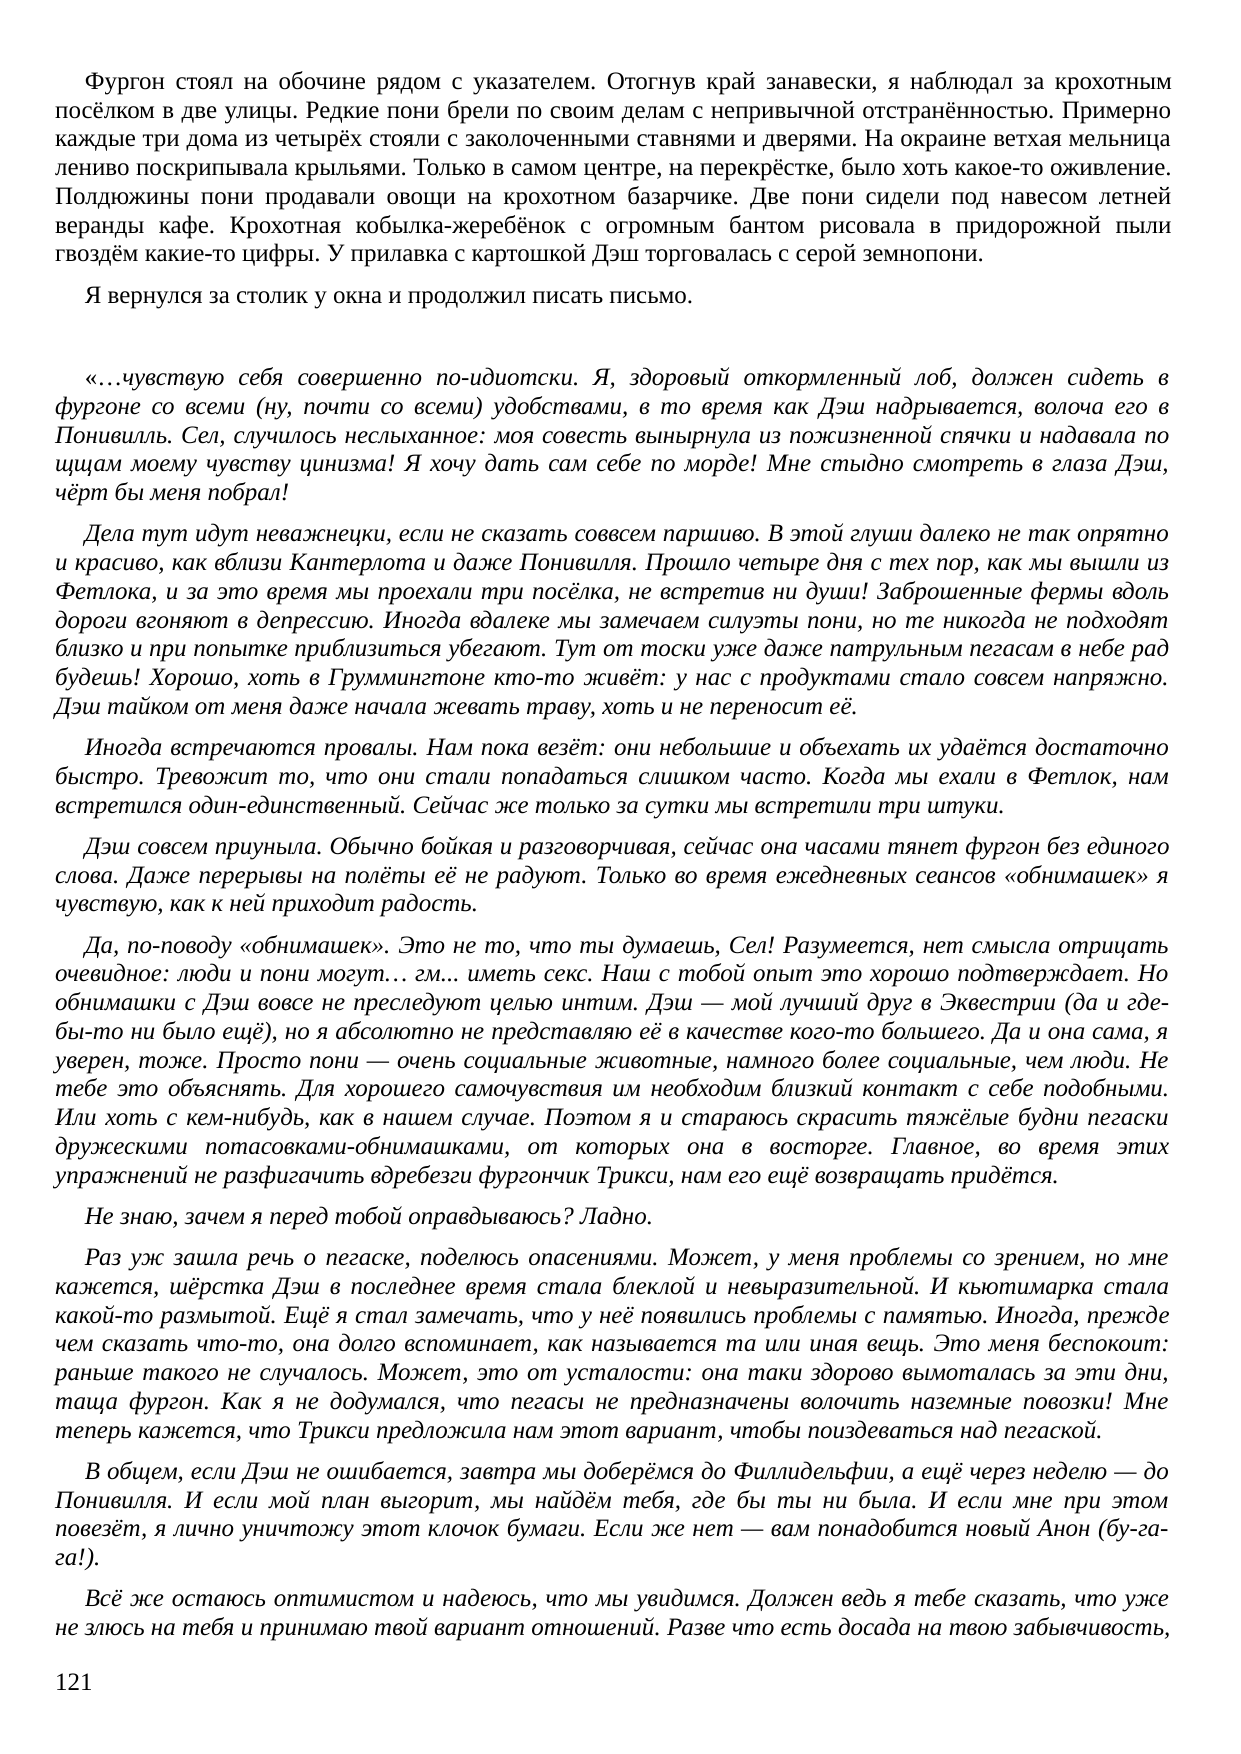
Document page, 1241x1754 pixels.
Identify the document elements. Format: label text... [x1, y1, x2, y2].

text Раз уж зашла речь о пегаске, поделюсь опасениями. Может, у меня проблемы со зрением, но мне кажется, шёрстка Дэш в последнее время стала блеклой и невыразительной. И кьютимарка стала какой-то размытой. Ещё я стал замечать, что у неё появились проблемы с памятью. Иногда, прежде чем сказать что-то, она долго вспоминает, как называется та или иная вещь. Это меня беспокоит: раньше такого не случалось. Может, это от усталости: она таки здорово вымоталась за эти дни, таща фургон. Как я не додумался, что пегасы не предназначены волочить наземные повозки! Мне теперь кажется, что Трикси предложила нам этот вариант, чтобы поиздеваться над пегаской. [55, 1242, 1173, 1443]
text Фургон стоял на обочине рядом с указателем. Отогнув край занавески, я наблюдал за крохотным посёлком в две улицы. Редкие пони брели по своим делам с непривычной отстранённостью. Примерно каждые три дома из четырёх стояли с заколоченными ставнями и дверями. На окраине ветхая мельница лениво поскрипывала крыльями. Только в самом центре, на перекрёстке, было хоть какое-то оживление. Полдюжины пони продавали овощи на крохотном базарчике. Две пони сидели под навесом летней веранды кафе. Крохотная кобылка-жеребёнок с огромным бантом рисовала в придорожной пыли гвоздём какие-то цифры. У прилавка с картошкой Дэш торговалась с серой земнопони. [55, 66, 1173, 267]
text Я вернулся за столик у окна и продолжил писать письмо. [55, 280, 1173, 308]
text Всё же остаюсь оптимистом и надеюсь, что мы увидимся. Должен ведь я тебе сказать, что уже не злюсь на тебя и принимаю твой вариант отношений. Разве что есть досада на твою забывчивость, [55, 1583, 1173, 1641]
text Дела тут идут неважнецки, если не сказать соввсем паршиво. В этой глуши далеко не так опрятно и красиво, как вблизи Кантерлота и даже Понивилля. Прошло четыре дня с тех пор, как мы вышли из Фетлока, и за это время мы проехали три посёлка, не встретив ни души! Заброшенные фермы вдоль дороги вгоняют в депрессию. Иногда вдалеке мы замечаем силуэты пони, но те никогда не подходят близко и при попытке приблизиться убегают. Тут от тоски уже даже патрульным пегасам в небе рад будешь! Хорошо, хоть в Груммингтоне кто-то живёт: у нас с продуктами стало совсем напряжно. Дэш тайком от меня даже начала жевать траву, хоть и не переносит её. [55, 518, 1173, 720]
text Иногда встречаются провалы. Нам пока везёт: они небольшие и объехать их удаётся достаточно быстро. Тревожит то, что они стали попадаться слишком часто. Когда мы ехали в Фетлок, нам встретился один-единственный. Сейчас же только за сутки мы встретили три штуки. [55, 732, 1173, 818]
text В общем, если Дэш не ошибается, завтра мы доберёмся до Филлидельфии, а ещё через неделю — до Понивилля. И если мой план выгорит, мы найдём тебя, где бы ты ни была. И если мне при этом повезёт, я лично уничтожу этот клочок бумаги. Если же нет — вам понадобится новый Анон (бу-га-га!). [55, 1456, 1173, 1571]
text Дэш совсем приуныла. Обычно бойкая и разговорчивая, сейчас она часами тянет фургон без единого слова. Даже перерывы на полёты её не радуют. Только во время ежедневных сеансов «обнимашек» я чувствую, как к ней приходит радость. [55, 831, 1173, 917]
text «…чувствую себя совершенно по-идиотски. Я, здоровый откормленный лоб, должен сидеть в фургоне со всеми (ну, почти со всеми) удобствами, в то время как Дэш надрывается, волоча его в Понивилль. Сел, случилось неслыханное: моя совесть вынырнула из пожизненной спячки и надавала по щщам моему чувству цинизма! Я хочу дать сам себе по морде! Мне стыдно смотреть в глаза Дэш, чёрт бы меня побрал! [55, 362, 1173, 506]
text Да, по-поводу «обнимашек». Это не то, что ты думаешь, Сел! Разумеется, нет смысла отрицать очевидное: люди и пони могут… гм... иметь секс. Наш с тобой опыт это хорошо подтверждает. Но обнимашки с Дэш вовсе не преследуют целью интим. Дэш — мой лучший друг в Эквестрии (да и где-бы-то ни было ещё), но я абсолютно не представляю её в качестве кого-то большего. Да и она сама, я уверен, тоже. Просто пони — очень социальные животные, намного более социальные, чем люди. Не тебе это объяснять. Для хорошего самочувствия им необходим близкий контакт с себе подобными. Или хоть с кем-нибудь, как в нашем случае. Поэтом я и стараюсь скрасить тяжёлые будни пегаски дружескими потасовками-обнимашками, от которых она в восторге. Главное, во время этих упражнений не разфигачить вдребезги фургончик Трикси, нам его ещё возвращать придётся. [55, 930, 1173, 1188]
text Не знаю, зачем я перед тобой оправдываюсь? Ладно. [55, 1201, 1173, 1230]
